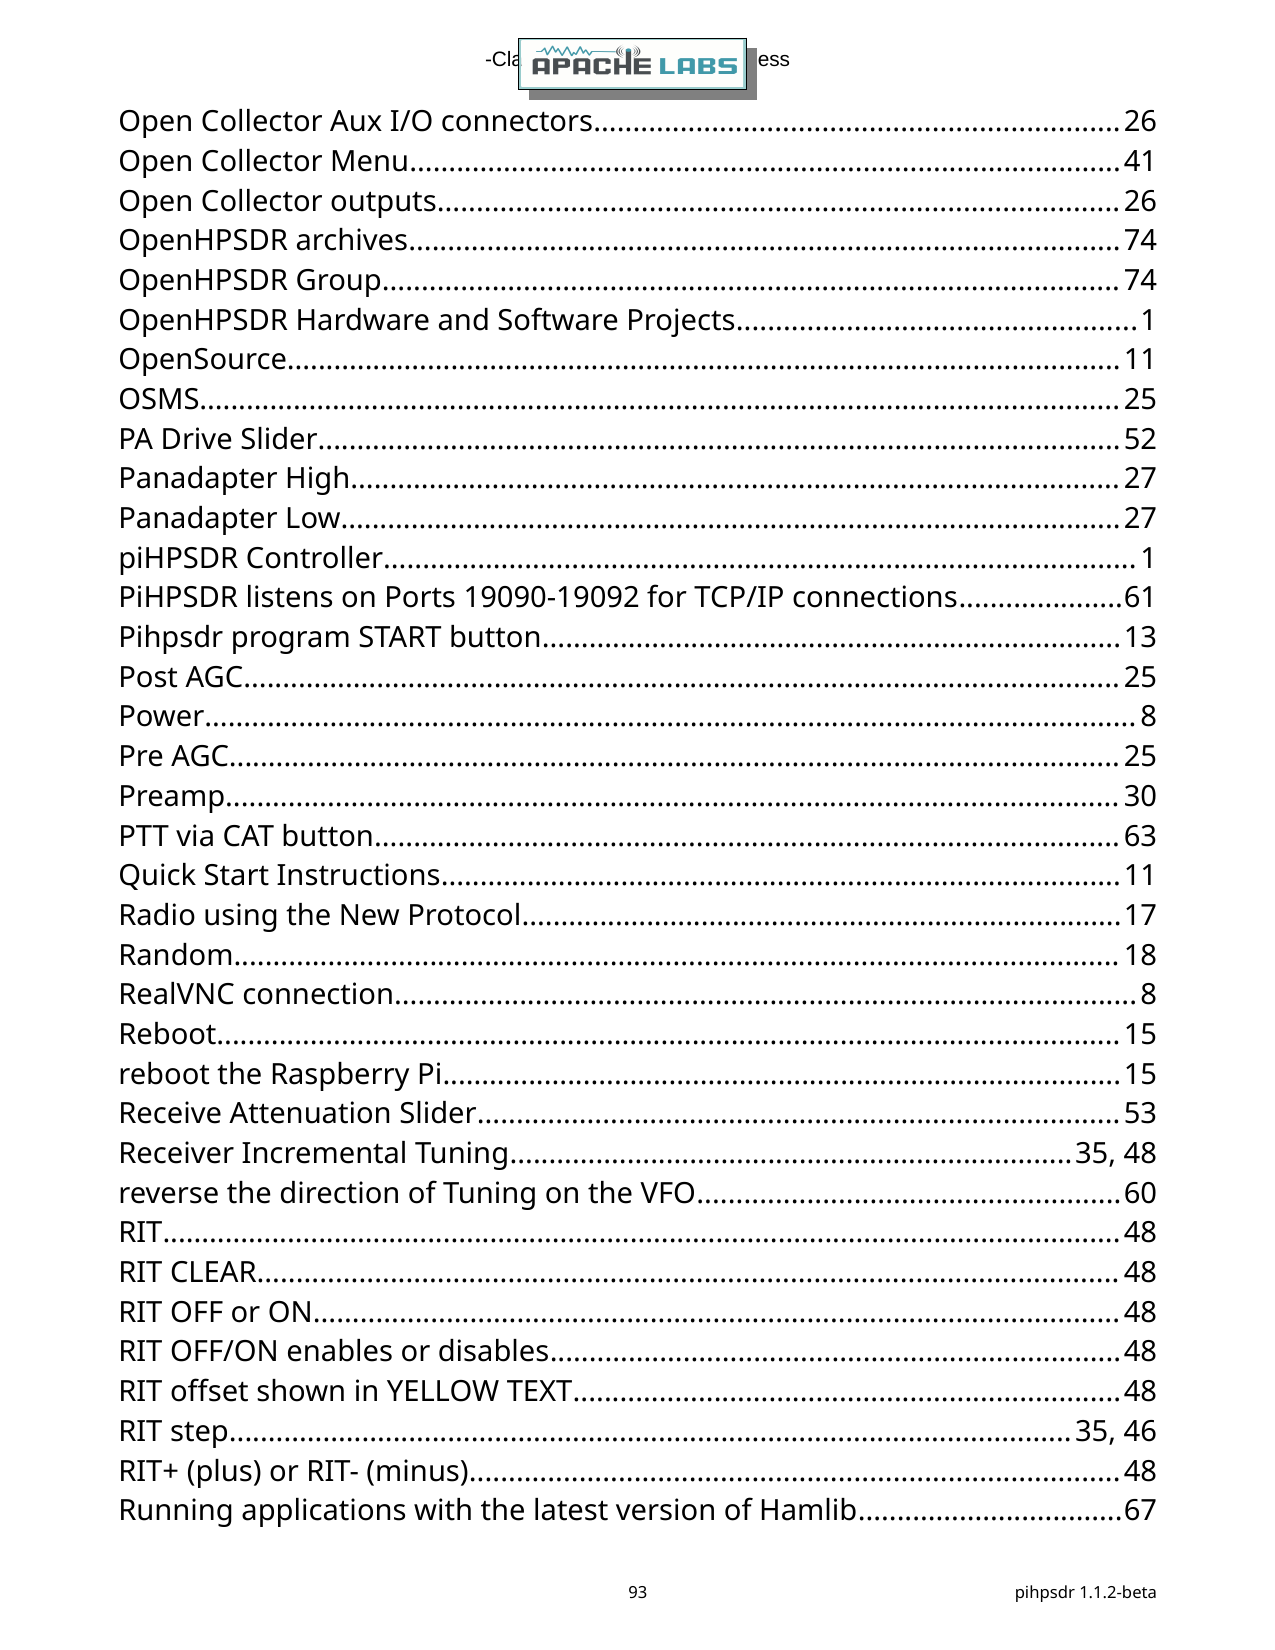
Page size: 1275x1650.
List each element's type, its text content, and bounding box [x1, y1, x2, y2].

text Radio using the New Protocol 17 [118, 894, 1157, 934]
text reboot the Raspberry Pi 15 [118, 1053, 1157, 1093]
text OSMS 25 [118, 378, 1157, 418]
text PA Drive Slider 52 [118, 418, 1157, 458]
text RIT offset shown in YELLOW TEXT 48 [118, 1370, 1157, 1410]
text RIT OFF/ON enables or disables 48 [118, 1331, 1157, 1370]
text OpenHPSDR archives 74 [118, 219, 1157, 259]
text Power 8 [118, 696, 1157, 735]
text Pihpsdr program START button 13 [118, 616, 1157, 656]
text piHPSDR Controller 1 [118, 537, 1157, 577]
text Preamp 30 [118, 775, 1157, 815]
text Quick Start Instructions 11 [118, 854, 1157, 894]
text RIT 48 [118, 1212, 1157, 1251]
text Open Collector outputs 26 [118, 180, 1157, 219]
text PiHPSDR listens on Ports 19090-19092 for TCP/IP connections 61 [118, 577, 1157, 616]
text Running applications with the latest version of Hamlib 67 [118, 1489, 1157, 1529]
text OpenSource 11 [118, 338, 1157, 378]
text Open Collector Aux I/O connectors 26 [118, 100, 1157, 140]
text PTT via CAT button 63 [118, 815, 1157, 854]
text Receiver Incremental Tuning 35, 48 [118, 1132, 1157, 1172]
text RealVNC connection 8 [118, 973, 1157, 1013]
text RIT OFF or ON 48 [118, 1291, 1157, 1331]
text RIT+ (plus) or RIT- (minus) 48 [118, 1450, 1157, 1489]
text OpenHPSDR Group 74 [118, 259, 1157, 299]
text RIT step 35, 46 [118, 1410, 1157, 1450]
picture [521, 40, 744, 87]
text Panadapter High 27 [118, 458, 1157, 497]
text OpenHPSDR Hardware and Software Projects 1 [118, 299, 1157, 338]
text Receive Attenuation Slider 53 [118, 1093, 1157, 1132]
text reverse the direction of Tuning on the VFO 60 [118, 1172, 1157, 1212]
text Post AGC 25 [118, 656, 1157, 696]
text RIT CLEAR 48 [118, 1251, 1157, 1291]
text Reboot 15 [118, 1013, 1157, 1053]
text Pre AGC 25 [118, 735, 1157, 775]
text Panadapter Low 27 [118, 497, 1157, 537]
text Random 18 [118, 934, 1157, 973]
text Open Collector Menu 41 [118, 140, 1157, 180]
